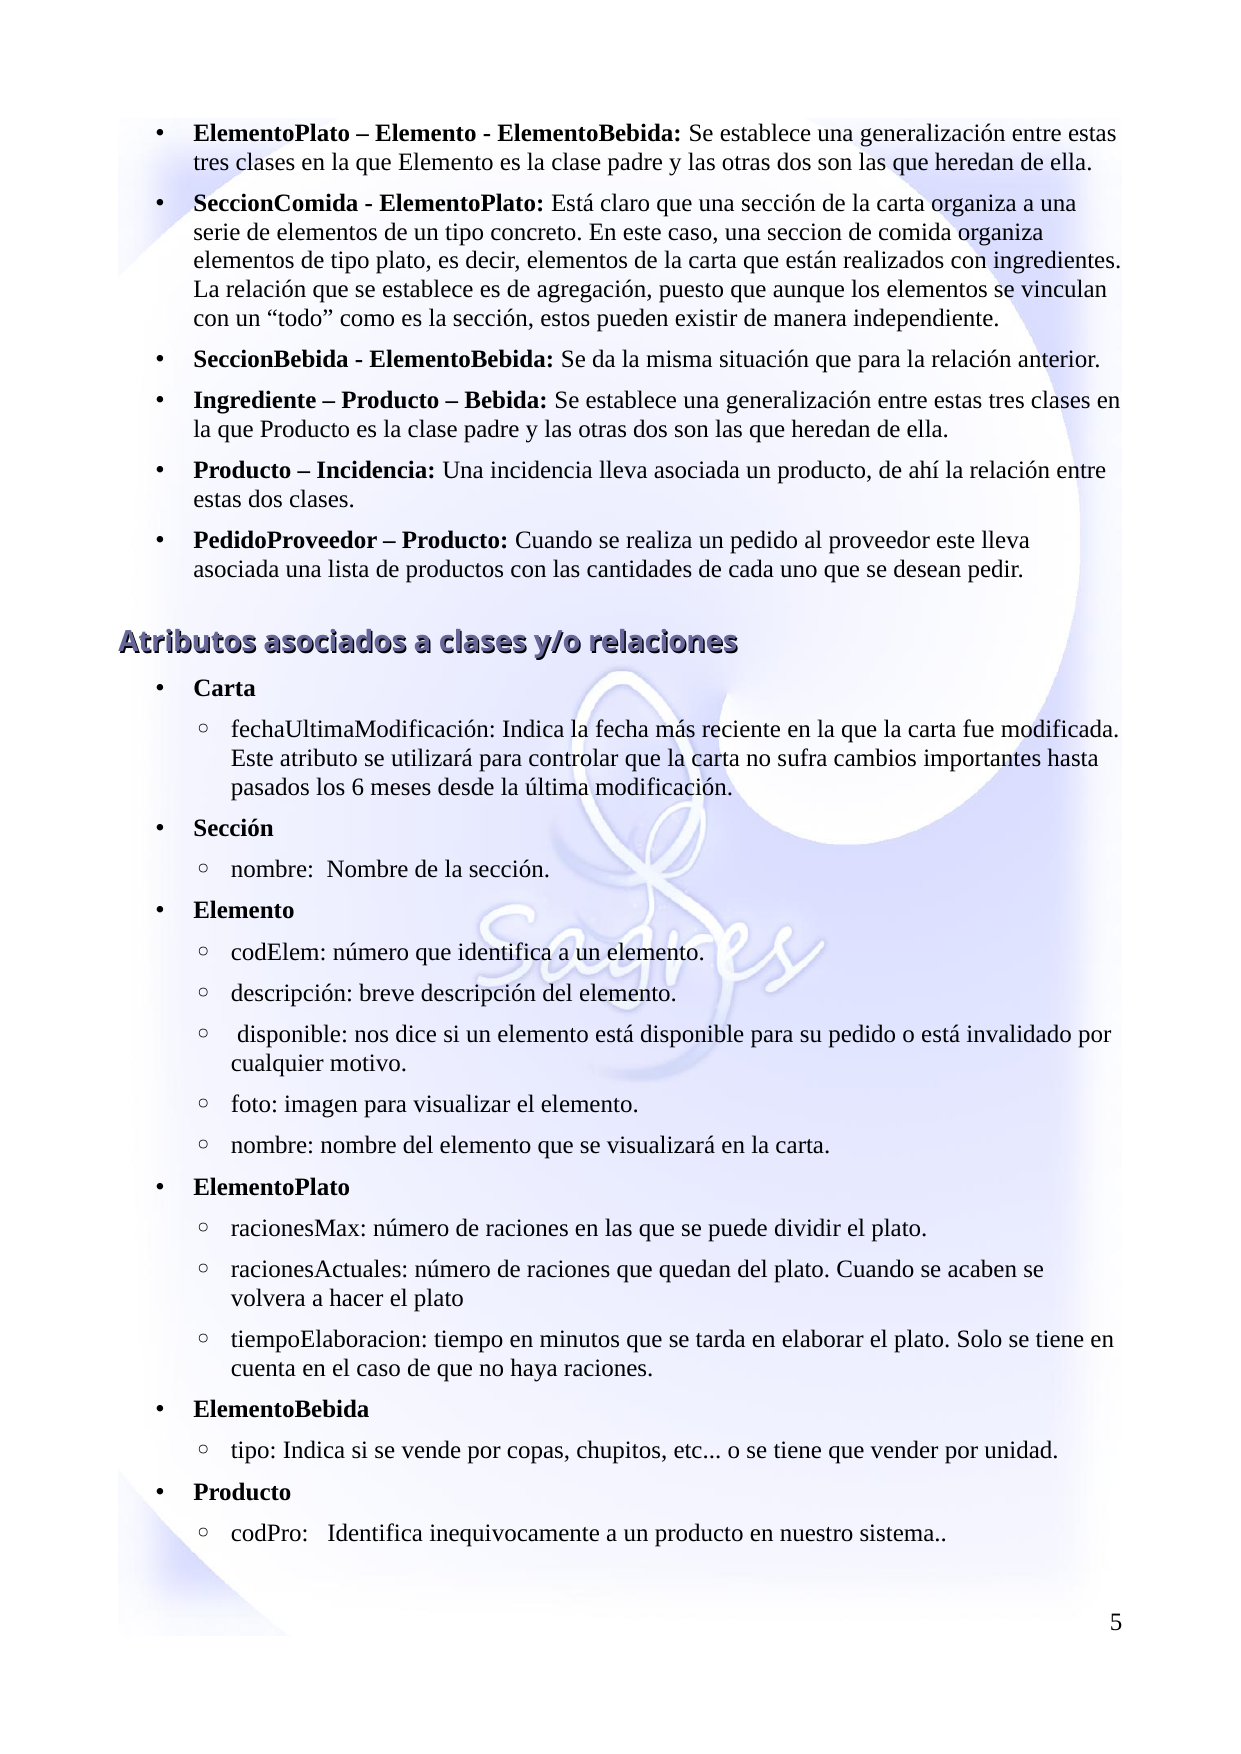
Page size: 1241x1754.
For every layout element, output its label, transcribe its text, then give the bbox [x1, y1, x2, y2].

list racionesMax: número de raciones en las que se puede dividir el plato. [193, 1213, 1122, 1242]
list nombre: nombre del elemento que se visualizará en la carta. [193, 1130, 1122, 1159]
list SeccionBebida - ElementoBebida: Se da la misma situación que para la relación anterior. [156, 344, 1122, 373]
picture [118, 660, 1122, 1636]
list fechaUltimaModificación: Indica la fecha más reciente en la que la carta fue modificada. Este atributo se utilizará para controlar que la carta no sufra cambios importantes hasta pasados los 6 meses desde la última modificación. [193, 714, 1122, 800]
list nombre: Nombre de la sección. [193, 854, 1122, 883]
list ElementoBebida [156, 1394, 1122, 1423]
list Sección [156, 813, 1122, 842]
list Elemento [156, 895, 1122, 924]
list racionesActuales: número de raciones que quedan del plato. Cuando se acaben se volvera a hacer el plato [193, 1254, 1122, 1312]
list Producto – Incidencia: Una incidencia lleva asociada un producto, de ahí la relación entre estas dos clases. [156, 456, 1122, 513]
list ElementoPlato – Elemento - ElementoBebida: Se establece una generalización entre estas tres clases en la que Elemento es la clase padre y las otras dos son las que heredan de ella. [156, 118, 1122, 176]
list SeccionComida - ElementoPlato: Está claro que una sección de la carta organiza a una serie de elementos de un tipo concreto. En este caso, una seccion de comida organiza elementos de tipo plato, es decir, elementos de la carta que están realizados con ingredientes. La relación que se establece es de agregación, puesto que aunque los elementos se vinculan con un “todo” como es la sección, estos pueden existir de manera independiente. [156, 188, 1122, 332]
list descripción: breve descripción del elemento. [193, 978, 1122, 1007]
list Carta [156, 673, 1122, 702]
list tiempoElaboracion: tiempo en minutos que se tarda en elaborar el plato. Solo se tiene en cuenta en el caso de que no haya raciones. [193, 1324, 1122, 1382]
subtitle Atributos asociados a clases y/o relaciones [118, 621, 1122, 660]
list codElem: número que identifica a un elemento. [193, 937, 1122, 965]
picture [118, 118, 1122, 621]
list ElementoPlato [156, 1172, 1122, 1200]
list foto: imagen para visualizar el elemento. [193, 1089, 1122, 1118]
list Producto [156, 1477, 1122, 1505]
list codPro: Identifica inequivocamente a un producto en nuestro sistema.. [193, 1518, 1122, 1547]
list disponible: nos dice si un elemento está disponible para su pedido o está invalidado por cualquier motivo. [193, 1019, 1122, 1077]
list PedidoProveedor – Producto: Cuando se realiza un pedido al proveedor este lleva asociada una lista de productos con las cantidades de cada uno que se desean pedir. [156, 526, 1122, 583]
list Ingrediente – Producto – Bebida: Se establece una generalización entre estas tres clases en la que Producto es la clase padre y las otras dos son las que heredan de ella. [156, 386, 1122, 443]
list tipo: Indica si se vende por copas, chupitos, etc... o se tiene que vender por unidad. [193, 1435, 1122, 1464]
